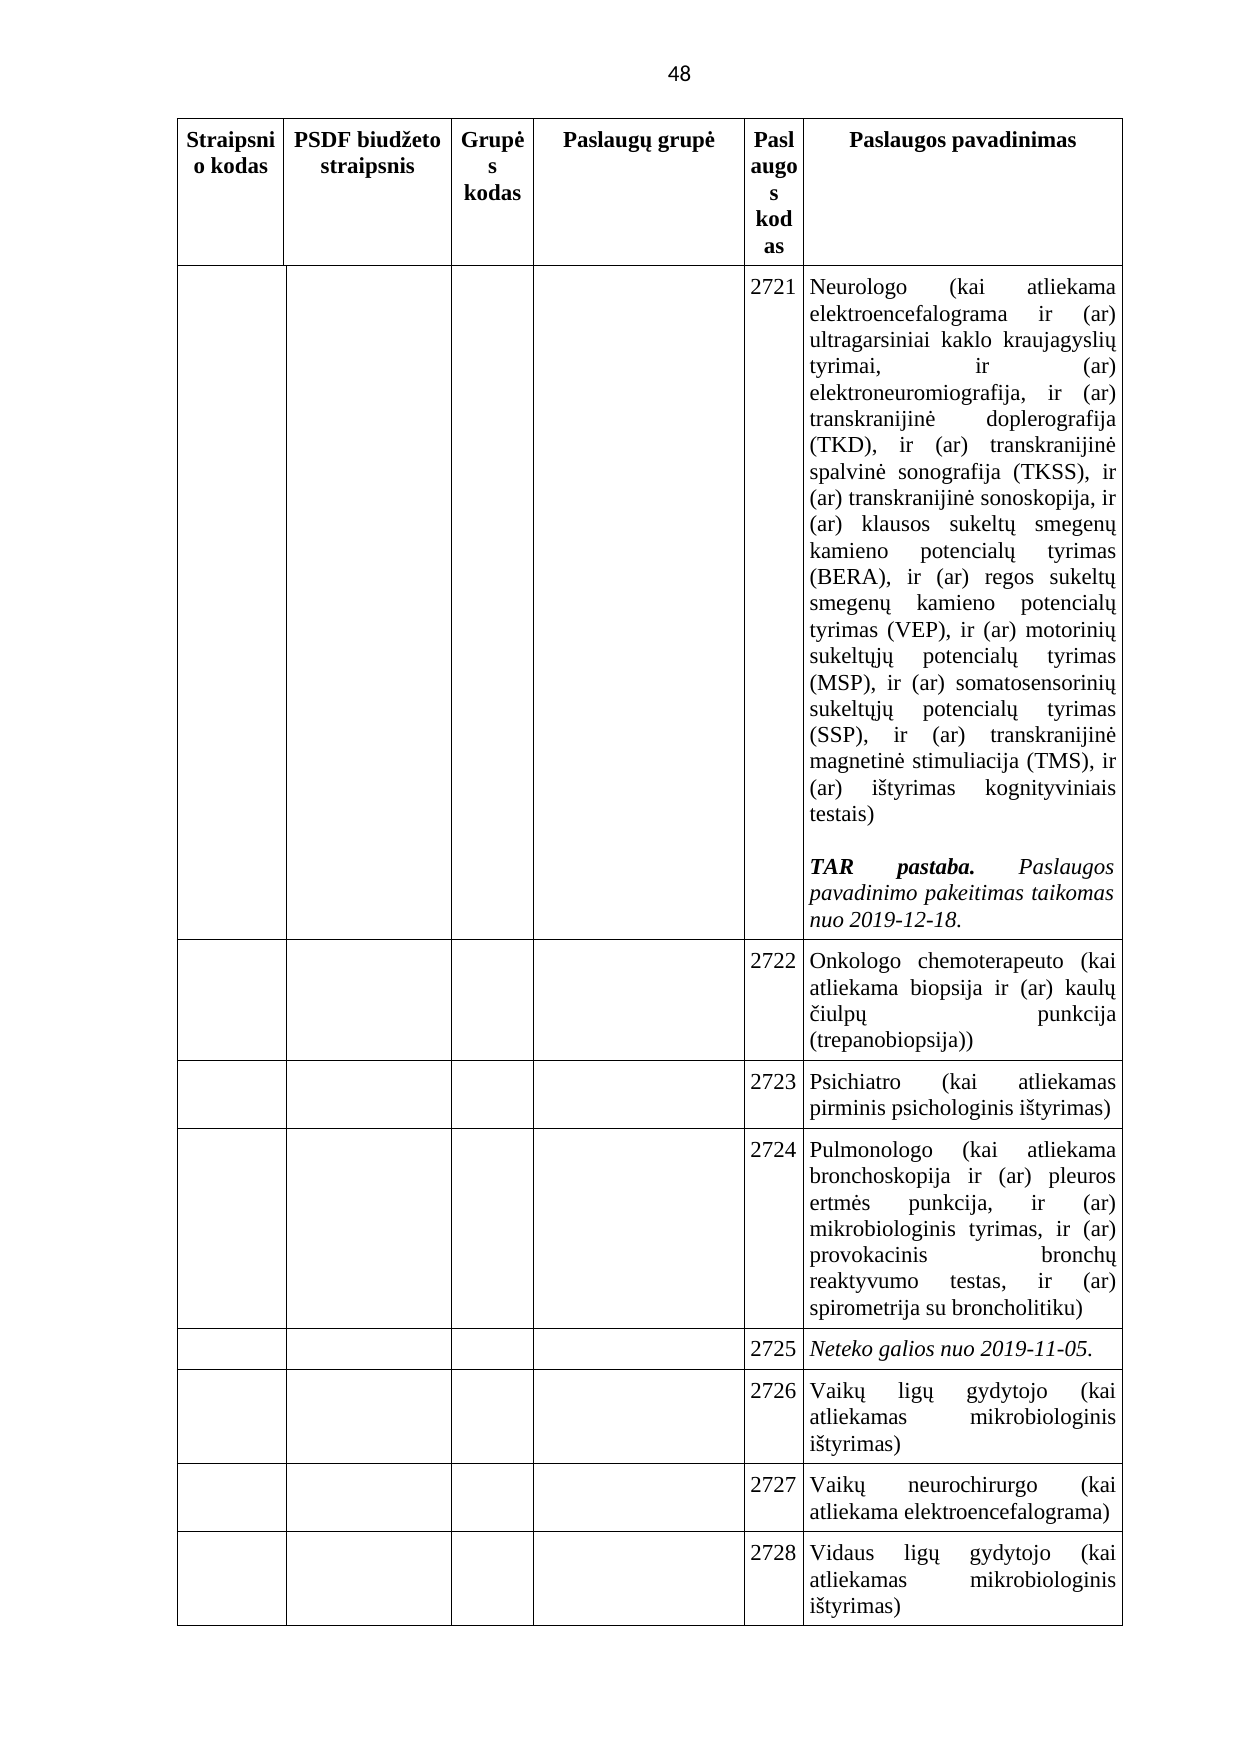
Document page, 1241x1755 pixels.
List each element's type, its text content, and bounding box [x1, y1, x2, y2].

table_cell Neurologo (kai atliekama elektroencefalograma ir (ar) ultragarsiniai kaklo kraujagyslių tyrimai, ir (ar) elektroneuromiografija, ir (ar) transkranijinė doplerografija (TKD), ir (ar) transkranijinė spalvinė sonografija (TKSS), ir (ar) transkranijinė sonoskopija, ir (ar) klausos sukeltų smegenų kamieno potencialų tyrimas (BERA), ir (ar) regos sukeltų smegenų kamieno potencialų tyrimas (VEP), ir (ar) motorinių sukeltųjų potencialų tyrimas (MSP), ir (ar) somatosensorinių sukeltųjų potencialų tyrimas (SSP), ir (ar) transkranijinė magnetinė stimuliacija (TMS), ir (ar) ištyrimas kognityviniais testais) TAR pastaba. Paslaugos pavadinimo pakeitimas taikomas nuo 2019-12-18. [804, 266, 1122, 939]
table_header Straipsnio kodas [178, 119, 283, 265]
table_cell [452, 1464, 533, 1531]
table_cell [534, 940, 744, 1060]
table_cell [287, 1532, 451, 1625]
table_cell 2727 [745, 1464, 803, 1531]
table_cell [452, 266, 533, 939]
table_cell [534, 1061, 744, 1128]
table_header Grupės kodas [452, 119, 533, 265]
table_cell [534, 1464, 744, 1531]
table_cell [287, 940, 451, 1060]
table_cell [287, 1061, 451, 1128]
table_cell [178, 940, 286, 1060]
table_cell [452, 1329, 533, 1369]
table_cell [287, 1329, 451, 1369]
table_cell [534, 1329, 744, 1369]
table_cell Neteko galios nuo 2019-11-05. [804, 1329, 1122, 1369]
table_header Paslaugų grupė [534, 119, 744, 265]
table_cell [452, 1129, 533, 1327]
table_cell Vaikų ligų gydytojo (kai atliekamas mikrobiologinis ištyrimas) [804, 1370, 1122, 1463]
table_cell [178, 1129, 286, 1327]
table_cell [178, 1061, 286, 1128]
table_cell [452, 1370, 533, 1463]
table_cell 2723 [745, 1061, 803, 1128]
table_cell Vaikų neurochirurgo (kai atliekama elektroencefalograma) [804, 1464, 1122, 1531]
table_header PSDF biudžeto straipsnis [284, 119, 451, 265]
table_cell 2722 [745, 940, 803, 1060]
table_cell [534, 1129, 744, 1327]
table_cell 2725 [745, 1329, 803, 1369]
table_cell [178, 1464, 286, 1531]
table_cell Onkologo chemoterapeuto (kai atliekama biopsija ir (ar) kaulų čiulpų punkcija (trepanobiopsija)) [804, 940, 1122, 1060]
table_cell Psichiatro (kai atliekamas pirminis psichologinis ištyrimas) [804, 1061, 1122, 1128]
table_cell [287, 1370, 451, 1463]
table_cell [178, 266, 286, 939]
table_cell 2724 [745, 1129, 803, 1327]
table_cell [534, 266, 744, 939]
table_header Paslaugos kodas [745, 119, 803, 265]
table_cell [534, 1532, 744, 1625]
table_cell [287, 1464, 451, 1531]
table_cell [452, 1532, 533, 1625]
table_cell [287, 266, 451, 939]
table_cell [178, 1329, 286, 1369]
table_cell Vidaus ligų gydytojo (kai atliekamas mikrobiologinis ištyrimas) [804, 1532, 1122, 1625]
table_cell 2721 [745, 266, 803, 939]
table_cell [534, 1370, 744, 1463]
table_cell [452, 940, 533, 1060]
table_cell [178, 1532, 286, 1625]
table_cell [287, 1129, 451, 1327]
table_header Paslaugos pavadinimas [804, 119, 1122, 265]
table_cell Pulmonologo (kai atliekama bronchoskopija ir (ar) pleuros ertmės punkcija, ir (ar) mikrobiologinis tyrimas, ir (ar) provokacinis bronchų reaktyvumo testas, ir (ar) spirometrija su broncholitiku) [804, 1129, 1122, 1327]
table_cell 2728 [745, 1532, 803, 1625]
table_cell 2726 [745, 1370, 803, 1463]
table_cell [452, 1061, 533, 1128]
table_cell [178, 1370, 286, 1463]
